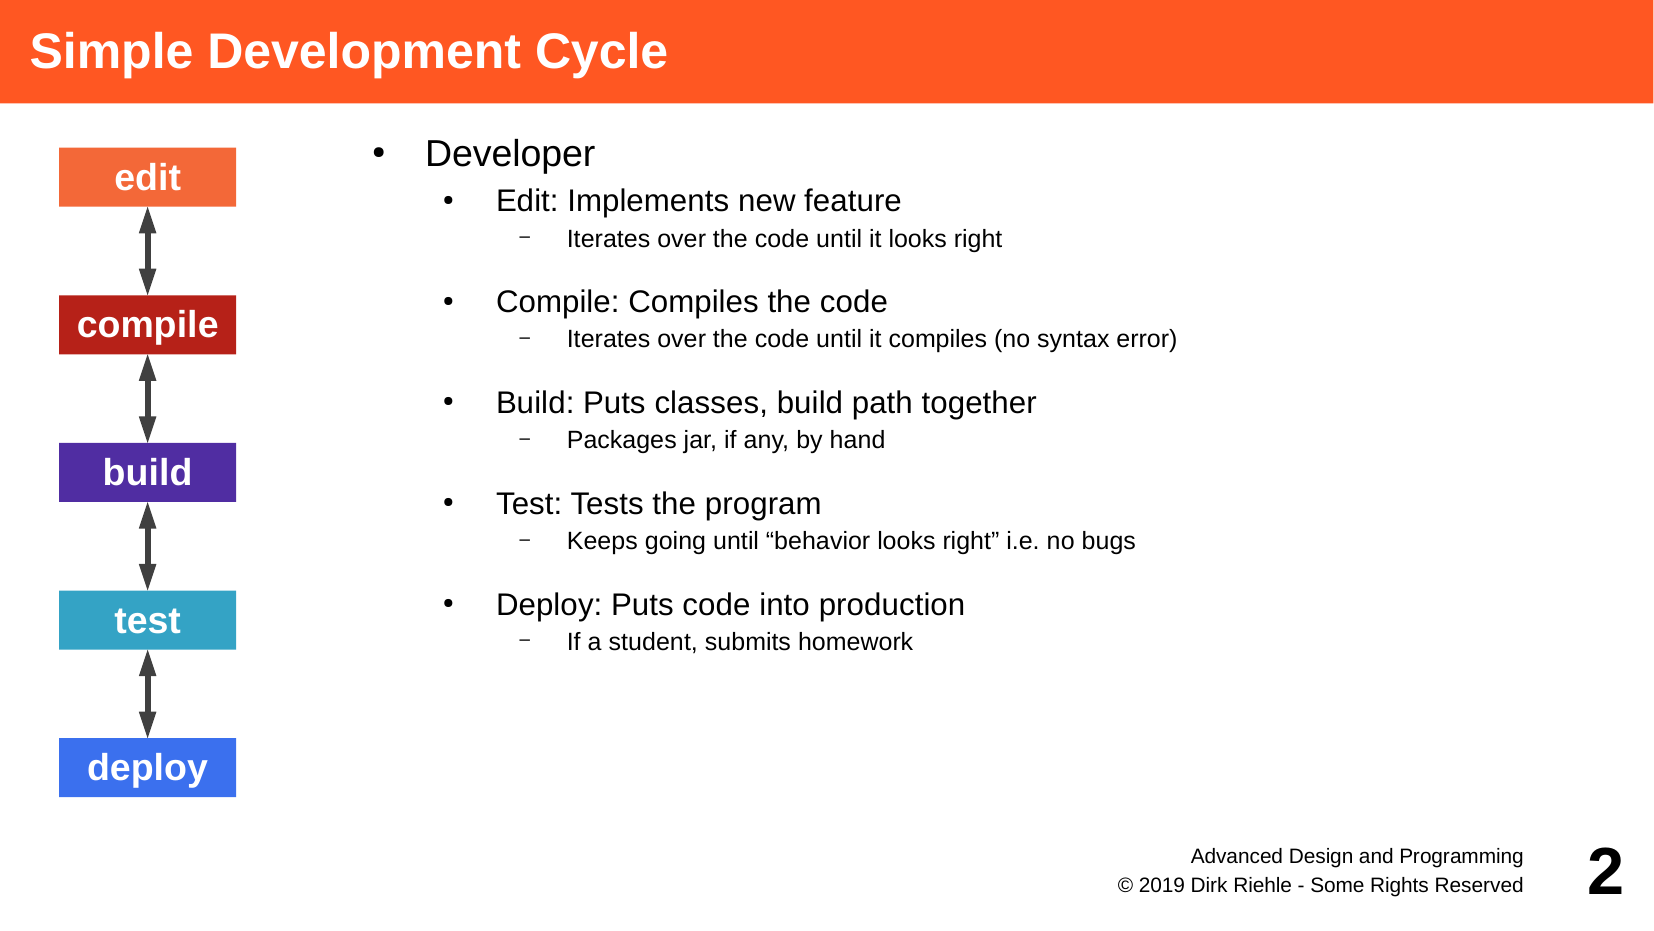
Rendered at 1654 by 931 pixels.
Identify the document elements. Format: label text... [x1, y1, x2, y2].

text_box build [59, 442, 237, 502]
text_box test [59, 590, 237, 650]
text_box edit [59, 147, 237, 207]
list Developer Edit: Implements new feature Iterates over the code until it looks right Compile: Compiles the code Iterates over the code until it compiles (no syntax error) Build: Puts classes, build path together Packages jar, if any, by hand Test: Tests the program Keeps going until “behavior looks right” i.e. no bugs Deploy: Puts code into production If a student, submits homework [354, 132, 1625, 798]
text_box compile [59, 295, 237, 355]
text_box deploy [59, 738, 237, 798]
title Simple Development Cycle [0, 0, 1654, 104]
